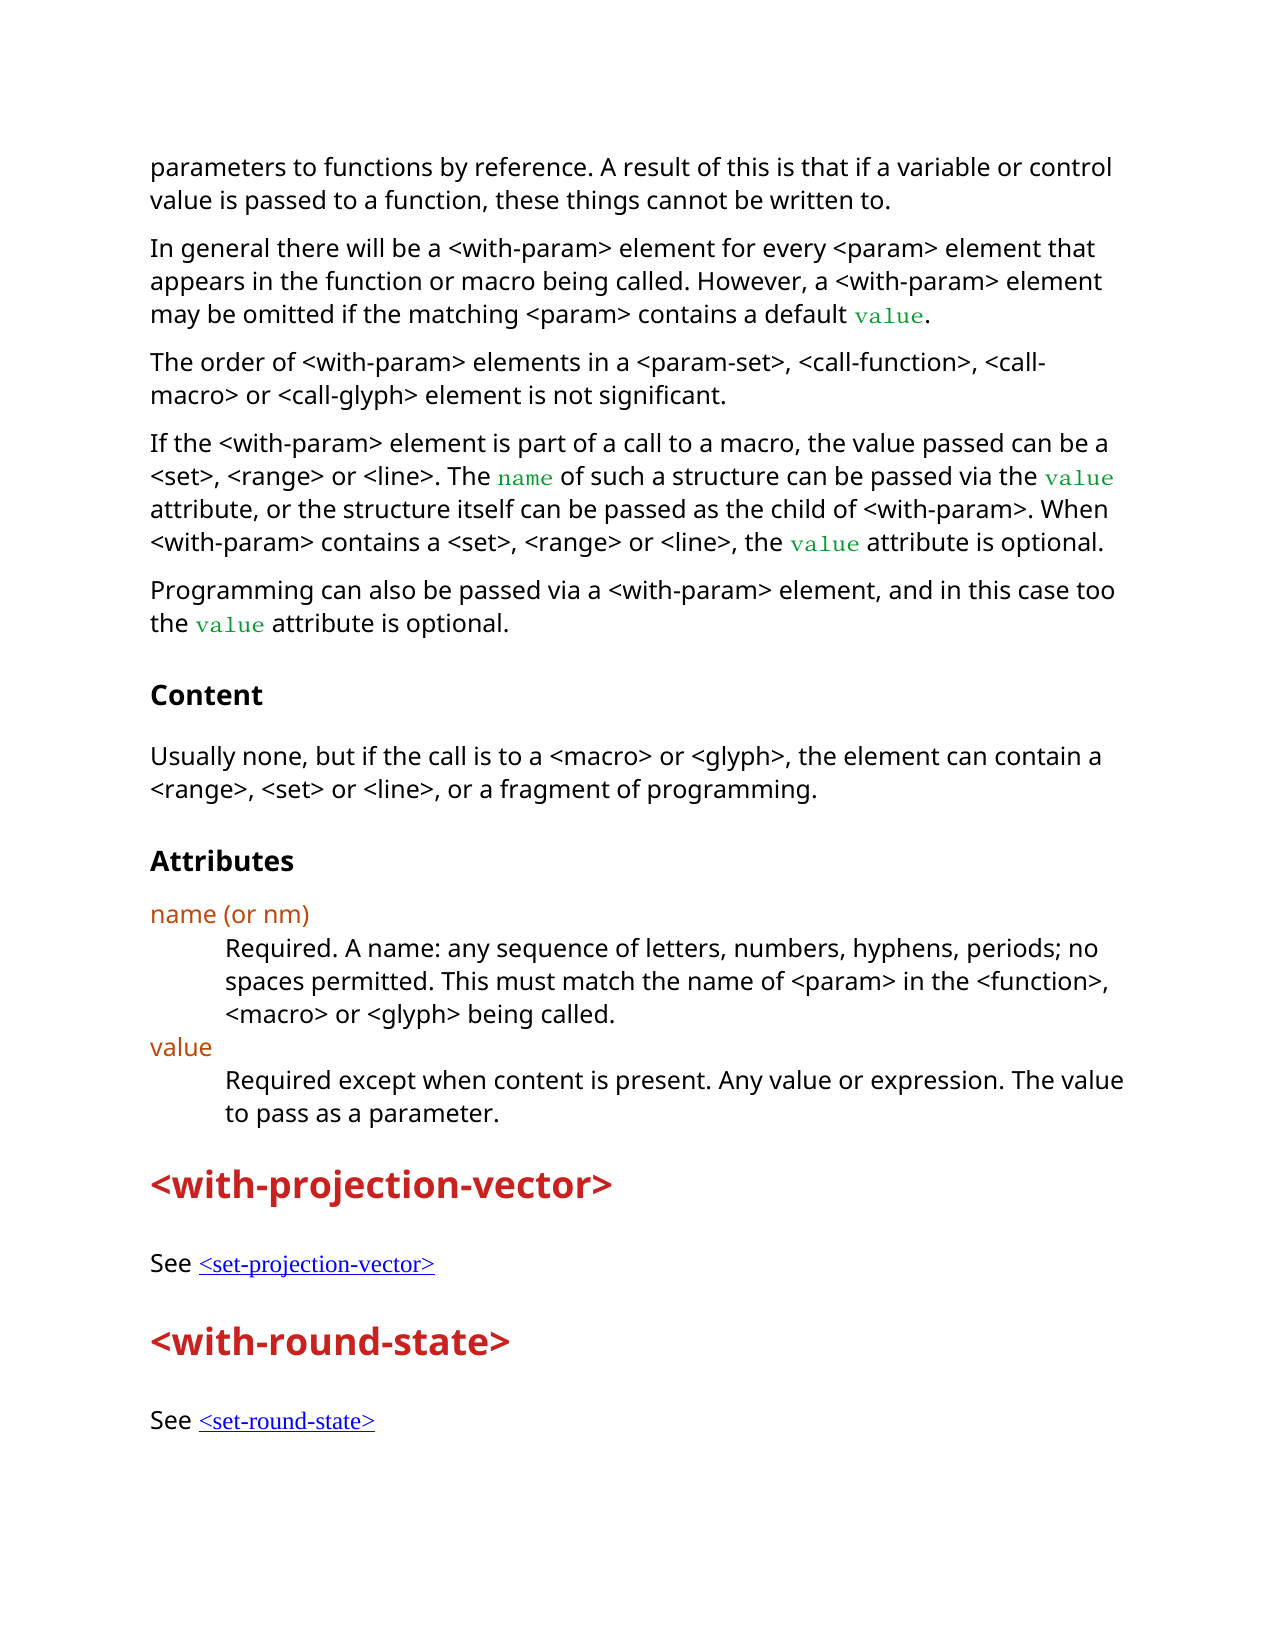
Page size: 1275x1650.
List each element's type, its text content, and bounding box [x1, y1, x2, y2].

text Required. A name: any sequence of letters, numbers, hyphens, periods; no spaces permitted. This must match the name of <param> in the <function>, <macro> or <glyph> being called. [225, 931, 1125, 1030]
text See <set-round-state> [150, 1403, 1125, 1436]
text In general there will be a <with-param> element for every <param> element that appears in the function or macro being called. However, a <with-param> element may be omitted if the matching <param> contains a default value. [150, 231, 1125, 330]
text If the <with-param> element is part of a call to a macro, the value passed can be a <set>, <range> or <line>. The name of such a structure can be passed via the value attribute, or the structure itself can be passed as the child of <with-param>. When <with-param> contains a <set>, <range> or <line>, the value attribute is optional. [150, 426, 1125, 558]
subtitle Attributes [150, 841, 1125, 879]
subtitle <with-projection-vector> [150, 1158, 1125, 1209]
text See <set-projection-vector> [150, 1246, 1125, 1279]
text parameters to functions by reference. A result of this is that if a variable or control value is passed to a function, these things cannot be written to. [150, 150, 1125, 216]
text value [150, 1030, 1125, 1063]
text Programming can also be passed via a <with-param> element, and in this case too the value attribute is optional. [150, 573, 1125, 639]
subtitle <with-round-state> [150, 1315, 1125, 1366]
text Usually none, but if the call is to a <macro> or <glyph>, the element can contain a <range>, <set> or <line>, or a fragment of programming. [150, 739, 1125, 805]
subtitle Content [150, 675, 1125, 714]
text Required except when content is present. Any value or expression. The value to pass as a parameter. [225, 1063, 1125, 1129]
text name (or nm) [150, 898, 1125, 931]
text The order of <with-param> elements in a <param-set>, <call-function>, <call-macro> or <call-glyph> element is not significant. [150, 345, 1125, 411]
